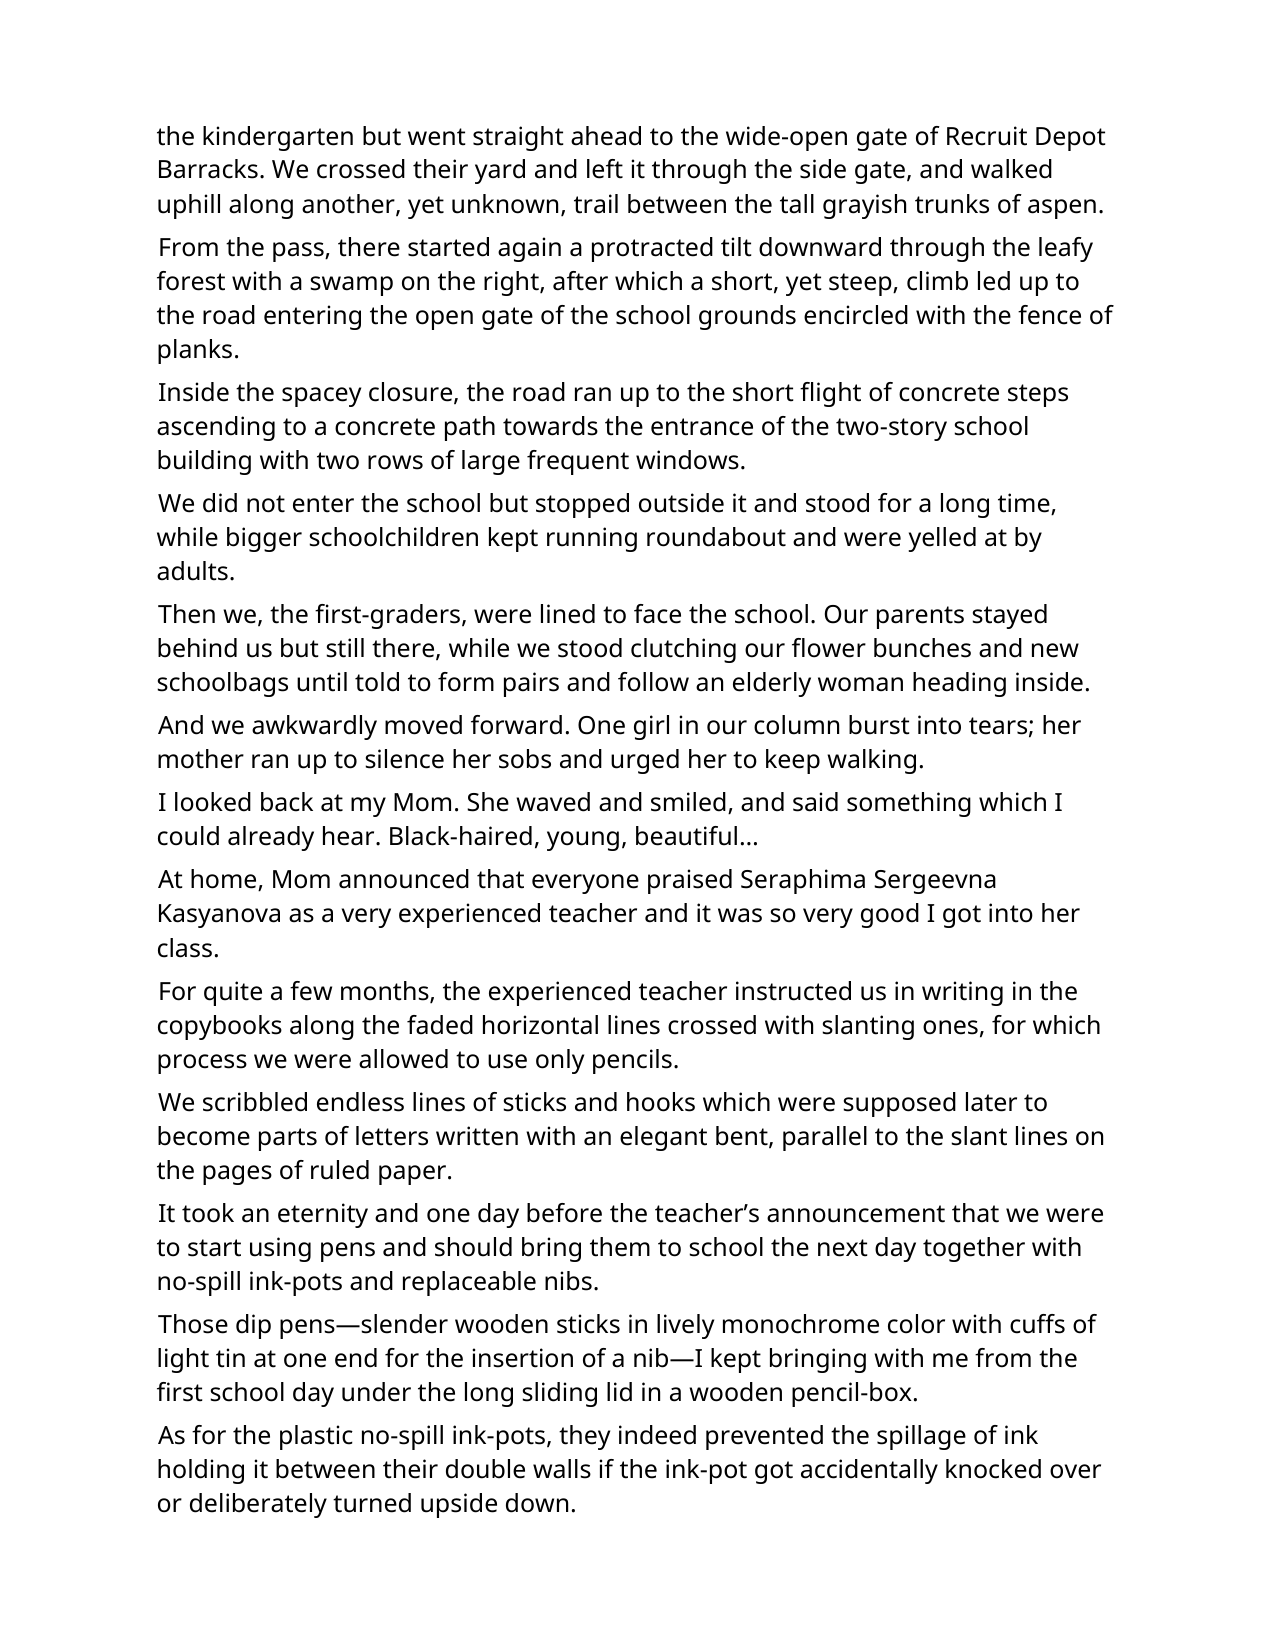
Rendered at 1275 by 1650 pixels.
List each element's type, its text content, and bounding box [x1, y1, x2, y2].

text We scribbled endless lines of sticks and hooks which were supposed later to become parts of letters written with an elegant bent, parallel to the slant lines on the pages of ruled paper. [156, 1084, 1118, 1187]
text From the pass, there started again a protracted tilt downward through the leafy forest with a swamp on the right, after which a short, yet steep, climb led up to the road entering the open gate of the school grounds encircled with the fence of planks. [156, 229, 1118, 366]
text Those dip pens—slender wooden sticks in lively monochrome color with cuffs of light tin at one end for the insertion of a nib—I kept bringing with me from the first school day under the long sliding lid in a wooden pencil-box. [156, 1307, 1118, 1409]
text And we awkwardly moved forward. One girl in our column burst into tears; her mother ran up to silence her sobs and urged her to keep walking. [156, 708, 1118, 776]
text At home, Mom announced that everyone praised Seraphima Sergeevna Kasyanova as a very experienced teacher and it was so very good I got into her class. [156, 862, 1118, 964]
text Then we, the first-graders, were lined to face the school. Our parents stayed behind us but still there, while we stood clutching our flower bunches and new schoolbags until told to form pairs and follow an elderly woman heading inside. [156, 597, 1118, 699]
text the kindergarten but went straight ahead to the wide-open gate of Recruit Depot Barracks. We crossed their yard and left it through the side gate, and walked uphill along another, yet unknown, trail between the tall grayish trunks of aspen. [156, 118, 1118, 220]
text It took an eternity and one day before the teacher’s announcement that we were to start using pens and should bring them to school the next day together with no-spill ink-pots and replaceable nibs. [156, 1196, 1118, 1298]
text We did not enter the school but stopped outside it and stood for a long time, while bigger schoolchildren kept running roundabout and were yelled at by adults. [156, 486, 1118, 588]
text As for the plastic no-spill ink-pots, they indeed prevented the spillage of ink holding it between their double walls if the ink-pot got accidentally knocked over or deliberately turned upside down. [156, 1418, 1118, 1520]
text Inside the spacey closure, the road ran up to the short flight of concrete steps ascending to a concrete path towards the entrance of the two-story school building with two rows of large frequent windows. [156, 374, 1118, 477]
text For quite a few months, the experienced teacher instructed us in writing in the copybooks along the faded horizontal lines crossed with slanting ones, for which process we were allowed to use only pencils. [156, 973, 1118, 1075]
text I looked back at my Mom. She waved and smiled, and said something which I could already hear. Black-haired, young, beautiful… [156, 785, 1118, 853]
